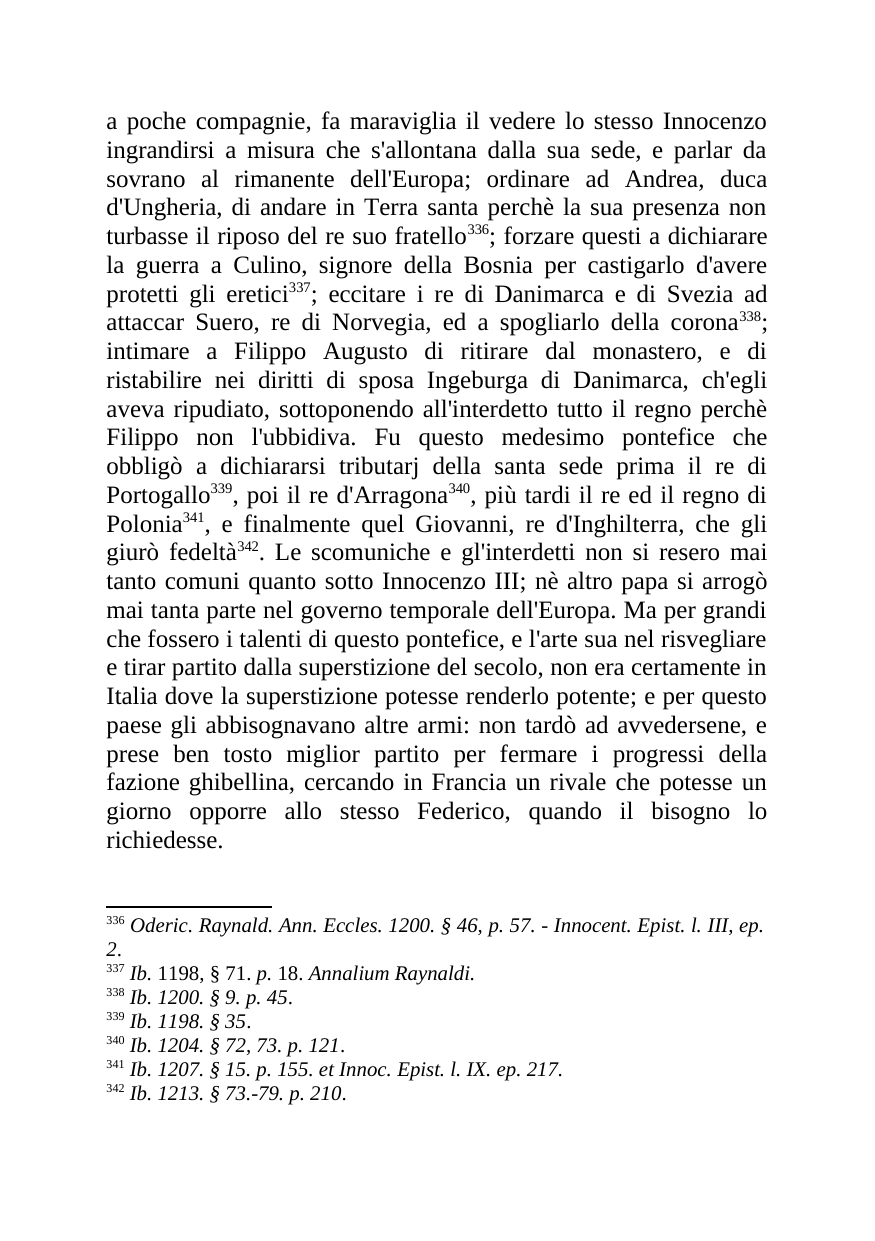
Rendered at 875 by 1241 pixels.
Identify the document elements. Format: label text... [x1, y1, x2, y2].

text Oderic. Raynald. Ann. Eccles. 1200. § 46, p. 57. - Innocent. Epist. l. III, ep. 2. [106, 913, 768, 961]
text Ib. 1207. § 15. p. 155. et Innoc. Epist. l. IX. ep. 217. [106, 1057, 768, 1081]
text Ib. 1213. § 73.-79. p. 210. [106, 1081, 768, 1105]
text Ib. 1204. § 72, 73. p. 121. [106, 1033, 768, 1057]
text Ib. 1200. § 9. p. 45. [106, 985, 768, 1009]
text Ib. 1198. § 35. [106, 1009, 768, 1033]
text a poche compagnie, fa maraviglia il vedere lo stesso Innocenzo ingrandirsi a misura che s'allontana dalla sua sede, e parlar da sovrano al rimanente dell'Europa; ordinare ad Andrea, duca d'Ungheria, di andare in Terra santa perchè la sua presenza non turbasse il riposo del re suo fratello; forzare questi a dichiarare la guerra a Culino, signore della Bosnia per castigarlo d'avere protetti gli eretici; eccitare i re di Danimarca e di Svezia ad attaccar Suero, re di Norvegia, ed a spogliarlo della corona; intimare a Filippo Augusto di ritirare dal monastero, e di ristabilire nei diritti di sposa Ingeburga di Danimarca, ch'egli aveva ripudiato, sottoponendo all'interdetto tutto il regno perchè Filippo non l'ubbidiva. Fu questo medesimo pontefice che obbligò a dichiararsi tributarj della santa sede prima il re di Portogallo, poi il re d'Arragona, più tardi il re ed il regno di Polonia, e finalmente quel Giovanni, re d'Inghilterra, che gli giurò fedeltà. Le scomuniche e gl'interdetti non si resero mai tanto comuni quanto sotto Innocenzo III; nè altro papa si arrogò mai tanta parte nel governo temporale dell'Europa. Ma per grandi che fossero i talenti di questo pontefice, e l'arte sua nel risvegliare e tirar partito dalla superstizione del secolo, non era certamente in Italia dove la superstizione potesse renderlo potente; e per questo paese gli abbisognavano altre armi: non tardò ad avvedersene, e prese ben tosto miglior partito per fermare i progressi della fazione ghibellina, cercando in Francia un rivale che potesse un giorno opporre allo stesso Federico, quando il bisogno lo richiedesse. [106, 106, 768, 854]
text Ib. 1198, § 71. p. 18. Annalium Raynaldi. [106, 961, 768, 985]
